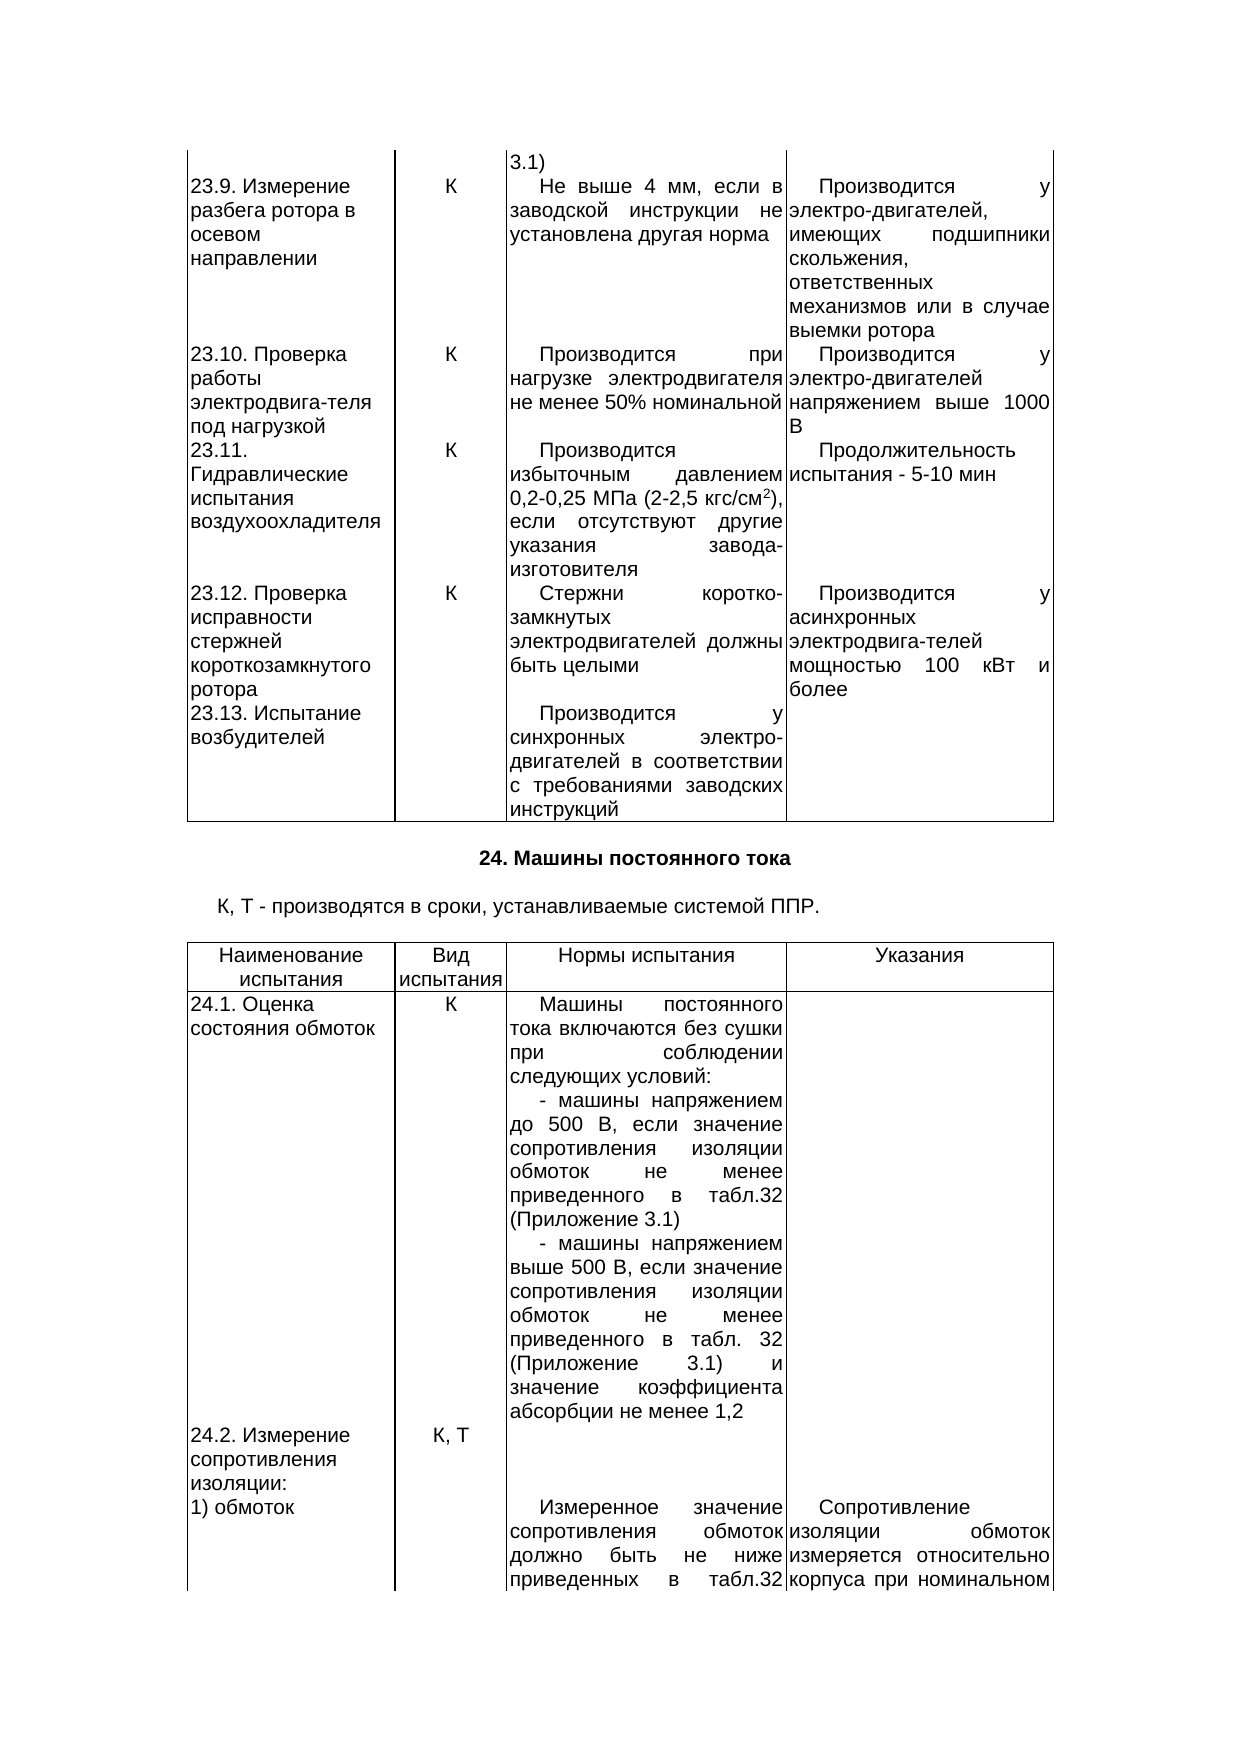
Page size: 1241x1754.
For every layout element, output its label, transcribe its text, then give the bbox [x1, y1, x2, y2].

table_cell [507, 1423, 786, 1495]
table_cell [396, 701, 506, 821]
table_cell [787, 992, 1053, 1423]
text 24. Машины постоянного тока [187, 846, 1053, 870]
table_cell Производится избыточным давлением 0,2-0,25 МПа (2-2,5 кгс/см2), если отсутствуют другие указания завода-изготовителя [507, 438, 786, 581]
table_header Вид испытания [396, 943, 506, 991]
table_cell Производится при нагрузке электродвигателя не менее 50% номинальной [507, 342, 786, 437]
table_cell К, Т [396, 1423, 506, 1495]
table_cell [787, 1423, 1053, 1495]
table_cell 24.1. Оценка состояния обмоток [188, 992, 394, 1423]
table_cell К [396, 581, 506, 701]
table_cell Машины постоянного тока включаются без сушки при соблюдении следующих условий: - машины напряжением до 500 В, если значение сопротивления изоляции обмоток не менее приведенного в табл.32 (Приложение 3.1) - машины напряжением выше 500 В, если значение сопротивления изоляции обмоток не менее приведенного в табл. 32 (Приложение 3.1) и значение коэффициента абсорбции не менее 1,2 [507, 992, 786, 1423]
table_header Наименование испытания [188, 943, 394, 991]
table_cell Производится у электро-двигателей, имеющих подшипники скольжения, ответственных механизмов или в случае выемки ротора [787, 174, 1053, 342]
table_cell Стержни коротко-замкнутых электродвигателей должны быть целыми [507, 581, 786, 701]
table_cell Производится у асинхронных электродвига-телей мощностью 100 кВт и более [787, 581, 1053, 701]
table_cell Измеренное значение сопротивления обмоток должно быть не ниже приведенных в табл.32 [507, 1495, 786, 1591]
table_cell 24.2. Измерение сопротивления изоляции: [188, 1423, 394, 1495]
table_cell [396, 150, 506, 174]
table_cell 23.13. Испытание возбудителей [188, 701, 394, 821]
table_cell Сопротивление изоляции обмоток измеряется относительно корпуса при номинальном [787, 1495, 1053, 1591]
table_cell 3.1) [507, 150, 786, 174]
table_cell [787, 150, 1053, 174]
table_cell 1) обмоток [188, 1495, 394, 1591]
table_cell [188, 150, 394, 174]
table_cell [787, 701, 1053, 821]
table_cell Производится у синхронных электро-двигателей в соответствии с требованиями заводских инструкций [507, 701, 786, 821]
table_header Нормы испытания [507, 943, 786, 991]
table_header Указания [787, 943, 1053, 991]
table_cell Продолжительность испытания - 5-10 мин [787, 438, 1053, 581]
table_cell [396, 1495, 506, 1591]
table_cell 23.12. Проверка исправности стержней короткозамкнутого ротора [188, 581, 394, 701]
table_cell К [396, 342, 506, 437]
table_cell 23.11. Гидравлические испытания воздухоохладителя [188, 438, 394, 581]
table_cell К [396, 174, 506, 342]
table_cell К [396, 438, 506, 581]
table_cell 23.9. Измерение разбега ротора в осевом направлении [188, 174, 394, 342]
table_cell 23.10. Проверка работы электродвига-теля под нагрузкой [188, 342, 394, 437]
table_cell Производится у электро-двигателей напряжением выше 1000 В [787, 342, 1053, 437]
text К, Т - производятся в сроки, устанавливаемые системой ППP. [187, 894, 1053, 918]
table_cell Не выше 4 мм, если в заводской инструкции не установлена другая норма [507, 174, 786, 342]
table_cell К [396, 992, 506, 1423]
